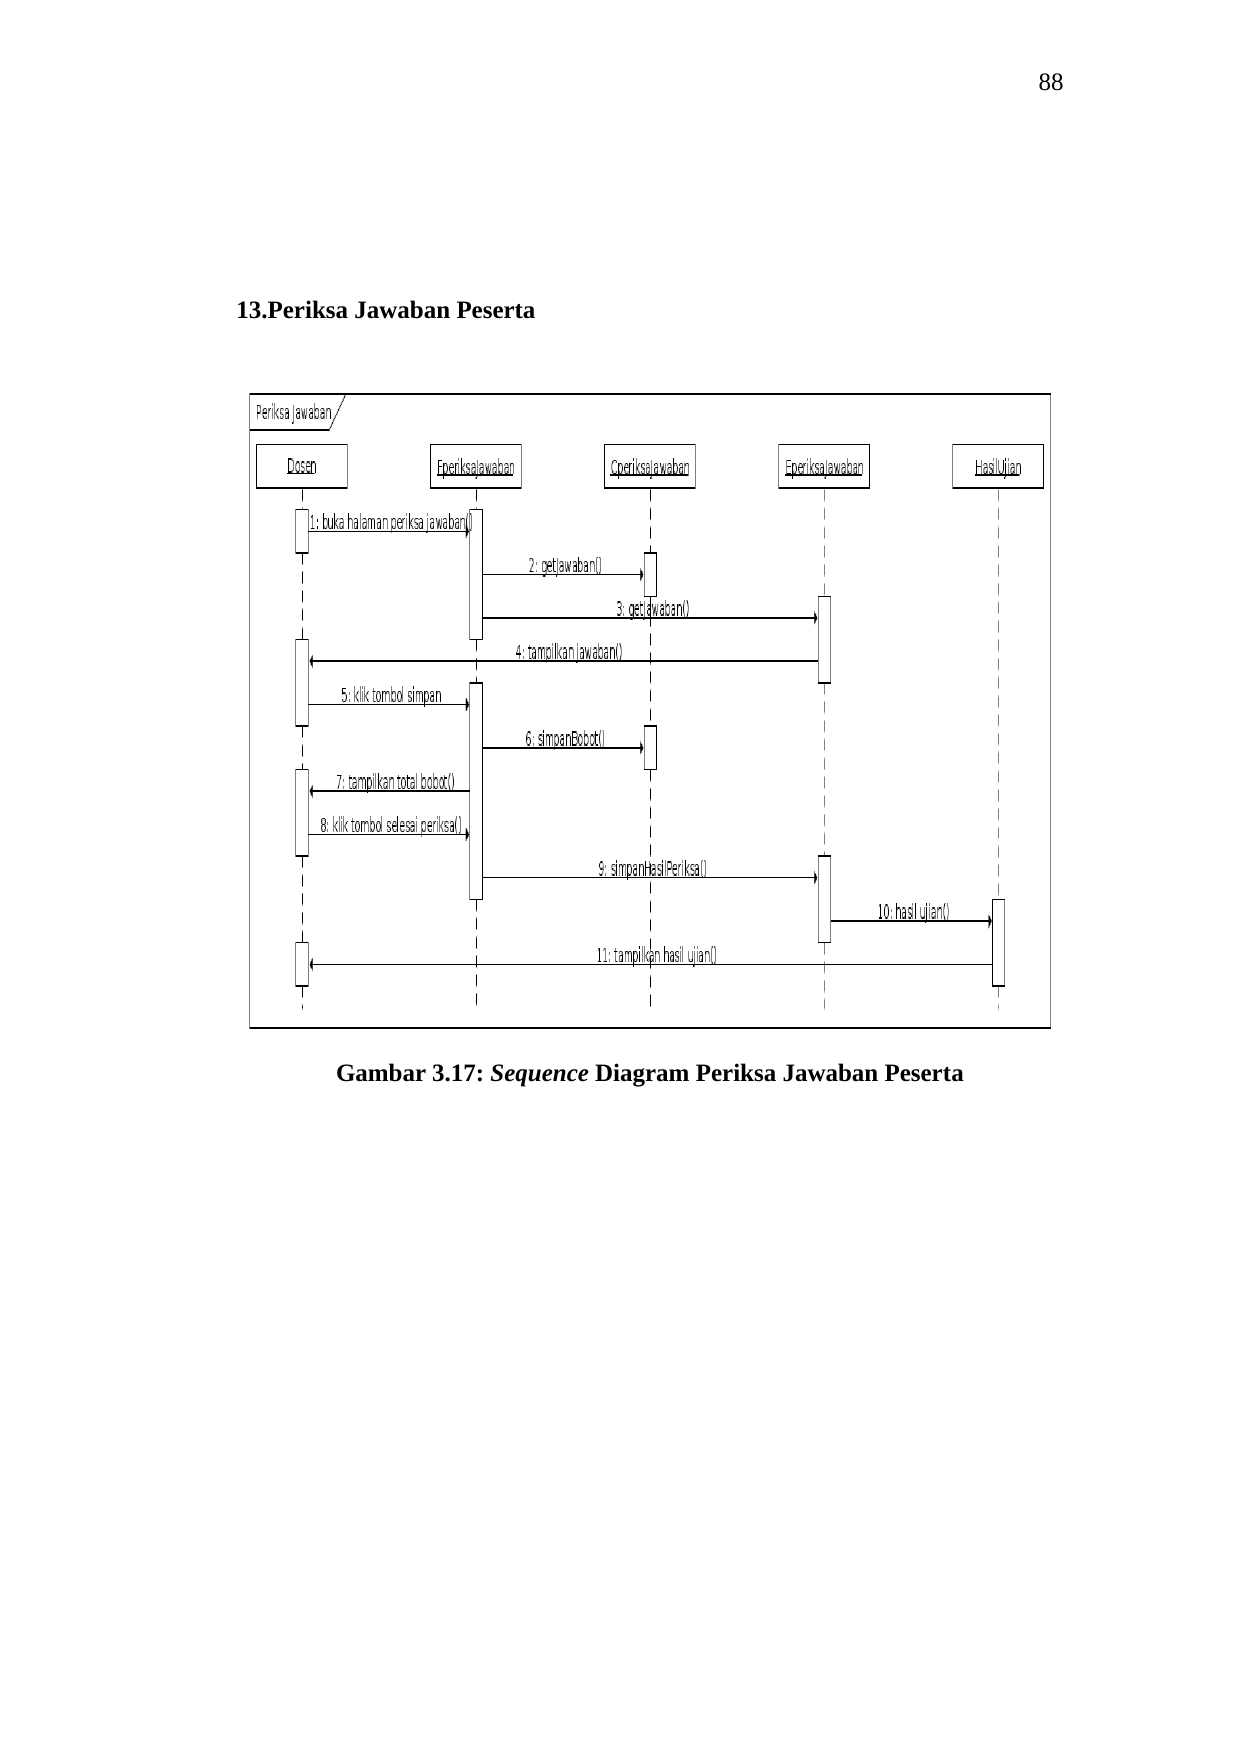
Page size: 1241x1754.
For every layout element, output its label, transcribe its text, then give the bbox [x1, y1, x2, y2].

picture [236, 365, 1064, 1058]
text Gambar 3.17: Sequence Diagram Periksa Jawaban Peserta [236, 1058, 1063, 1086]
text 13.Periksa Jawaban Peserta [236, 295, 1063, 324]
